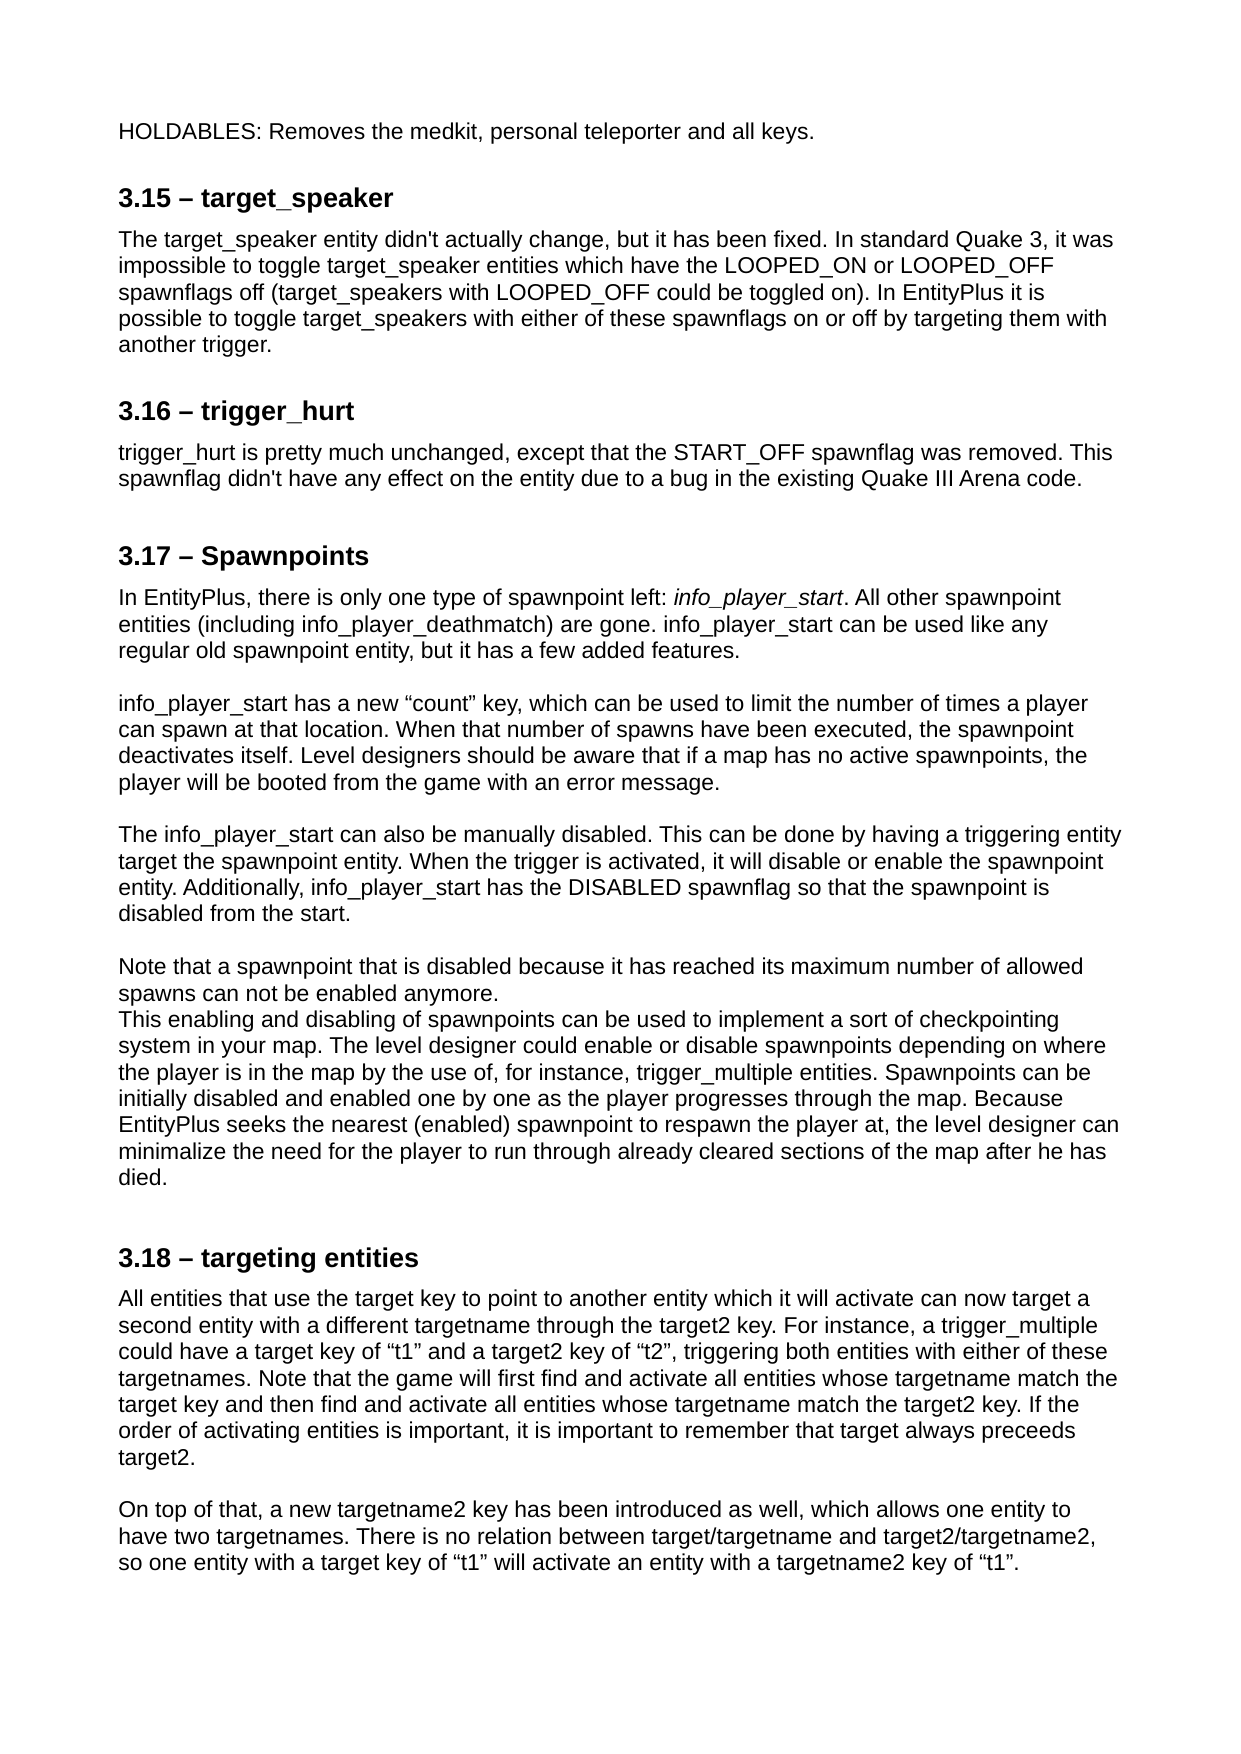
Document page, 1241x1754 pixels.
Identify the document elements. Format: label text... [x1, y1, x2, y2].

text trigger_hurt is pretty much unchanged, except that the START_OFF spawnflag was removed. This spawnflag didn't have any effect on the entity due to a bug in the existing Quake III Arena code. [118, 439, 1122, 491]
text info_player_start has a new “count” key, which can be used to limit the number of times a player can spawn at that location. When that number of spawns have been executed, the spawnpoint deactivates itself. Level designers should be aware that if a map has no active spawnpoints, the player will be booted from the game with an error message. [118, 689, 1122, 795]
text The target_speaker entity didn't actually change, but it has been fixed. In standard Quake 3, it was impossible to toggle target_speaker entities which have the LOOPED_ON or LOOPED_OFF spawnflags off (target_speakers with LOOPED_OFF could be toggled on). In EntityPlus it is possible to toggle target_speakers with either of these spawnflags on or off by targeting them with another trigger. [118, 226, 1122, 357]
subtitle 3.16 – trigger_hurt [118, 395, 1122, 426]
text In EntityPlus, there is only one type of spawnpoint left: info_player_start. All other spawnpoint entities (including info_player_deathmatch) are gone. info_player_start can be used like any regular old spawnpoint entity, but it has a few added features. [118, 584, 1122, 663]
text HOLDABLES: Removes the medkit, personal teleporter and all keys. [118, 118, 1122, 144]
text All entities that use the target key to point to another entity which it will activate can now target a second entity with a different targetname through the target2 key. For instance, a trigger_multiple could have a target key of “t1” and a target2 key of “t2”, triggering both entities with either of these targetnames. Note that the game will first find and activate all entities whose targetname match the target key and then find and activate all entities whose targetname match the target2 key. If the order of activating entities is important, it is important to remember that target always preceeds target2. [118, 1285, 1122, 1470]
text Note that a spawnpoint that is disabled because it has reached its maximum number of allowed spawns can not be enabled anymore. [118, 953, 1122, 1006]
text The info_player_start can also be manually disabled. This can be done by having a triggering entity target the spawnpoint entity. When the trigger is activated, it will disable or enable the spawnpoint entity. Additionally, info_player_start has the DISABLED spawnflag so that the spawnpoint is disabled from the start. [118, 821, 1122, 927]
subtitle 3.18 – targeting entities [118, 1242, 1122, 1273]
subtitle 3.17 – Spawnpoints [118, 540, 1122, 572]
text This enabling and disabling of spawnpoints can be used to implement a sort of checkpointing system in your map. The level designer could enable or disable spawnpoints depending on where the player is in the map by the use of, for instance, trigger_multiple entities. Spawnpoints can be initially disabled and enabled one by one as the player progresses through the map. Because EntityPlus seeks the nearest (enabled) spawnpoint to respawn the player at, the level designer can minimalize the need for the player to run through already cleared sections of the map after he has died. [118, 1006, 1122, 1190]
text On top of that, a new targetname2 key has been introduced as well, which allows one entity to have two targetnames. There is no relation between target/targetname and target2/targetname2, so one entity with a target key of “t1” will activate an entity with a targetname2 key of “t1”. [118, 1496, 1122, 1575]
subtitle 3.15 – target_speaker [118, 182, 1122, 213]
